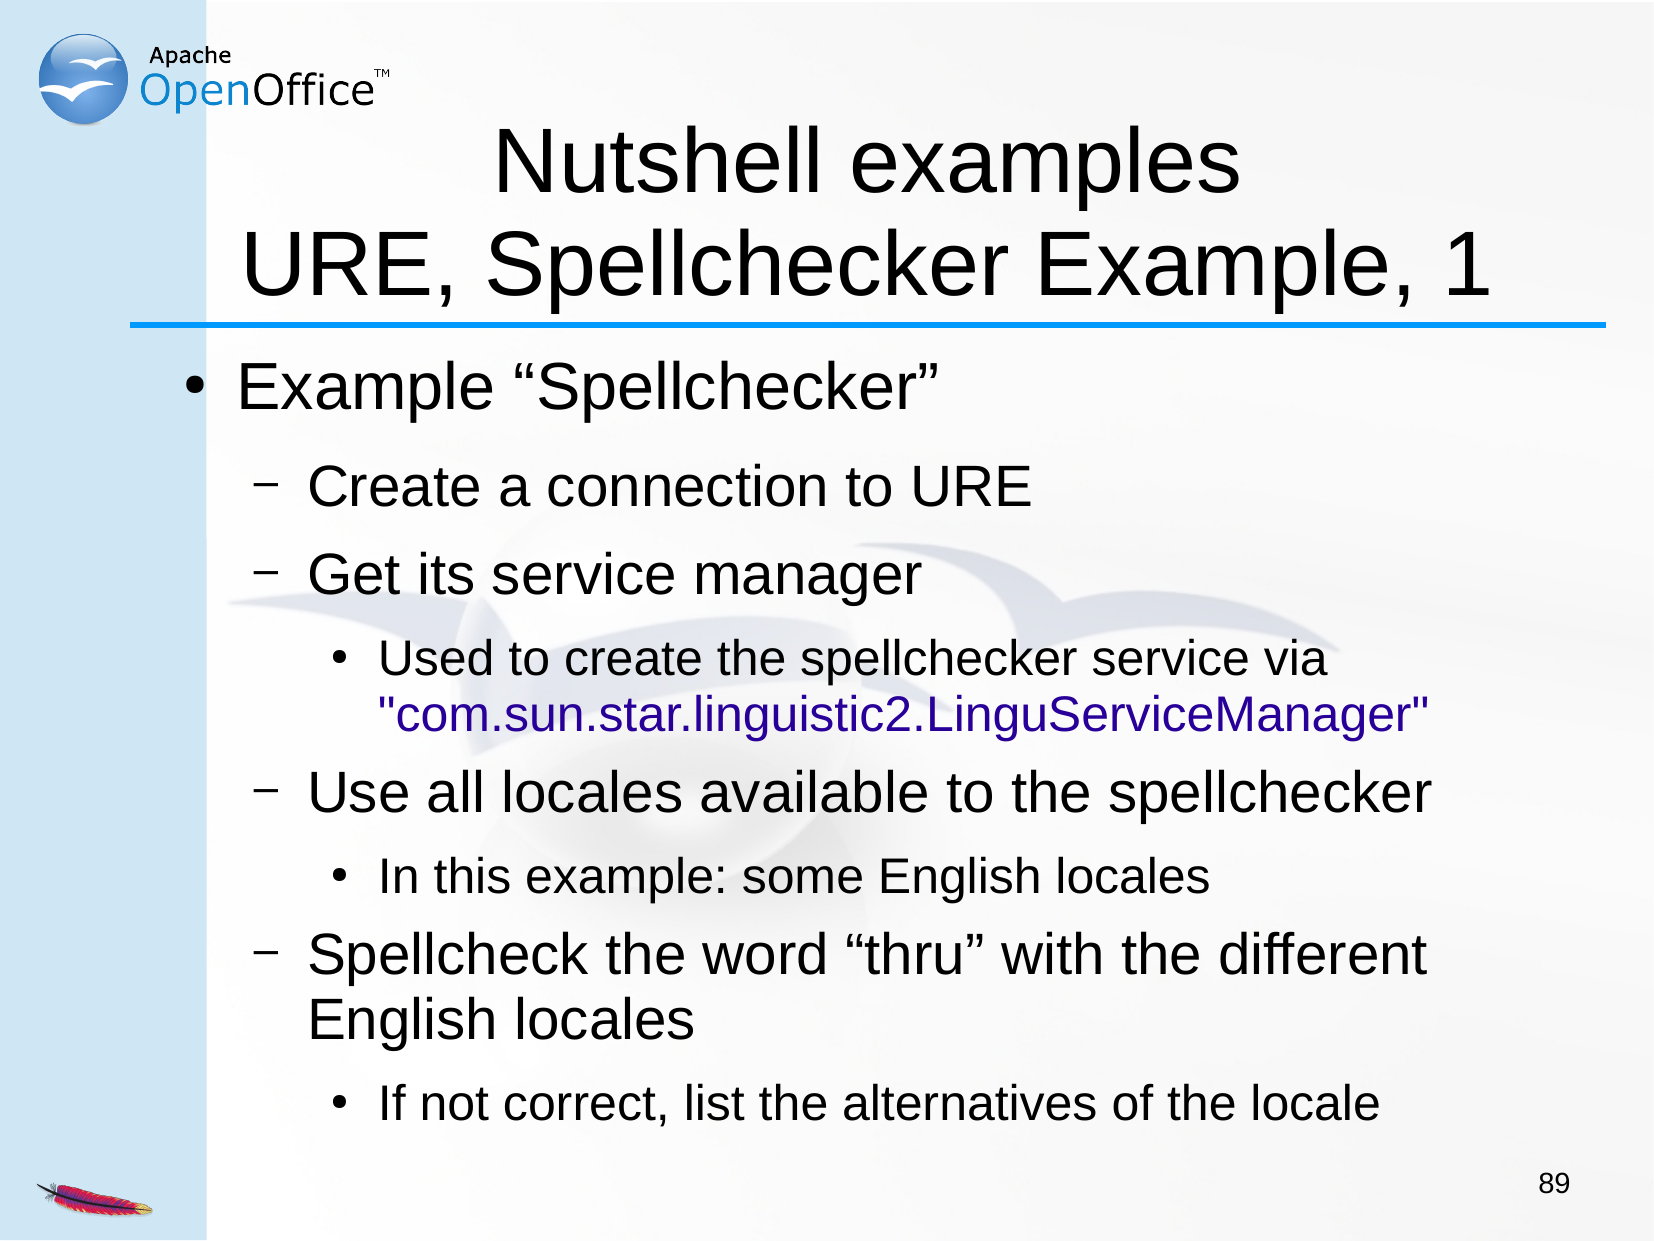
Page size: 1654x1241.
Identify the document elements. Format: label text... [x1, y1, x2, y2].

picture [35, 2, 1654, 1241]
title Nutshell examples URE, Spellchecker Example, 1 [165, 108, 1571, 316]
picture [35, 1181, 154, 1219]
list Example “Spellchecker” Create a connection to URE Get its service manager Used to create the spellchecker service via "com.sun.star.linguistic2.LinguServiceManager" Use all locales available to the spellchecker In this example: some English locales Spellcheck the word “thru” with the different English locales If not correct, list the alternatives of the locale [165, 349, 1571, 1168]
